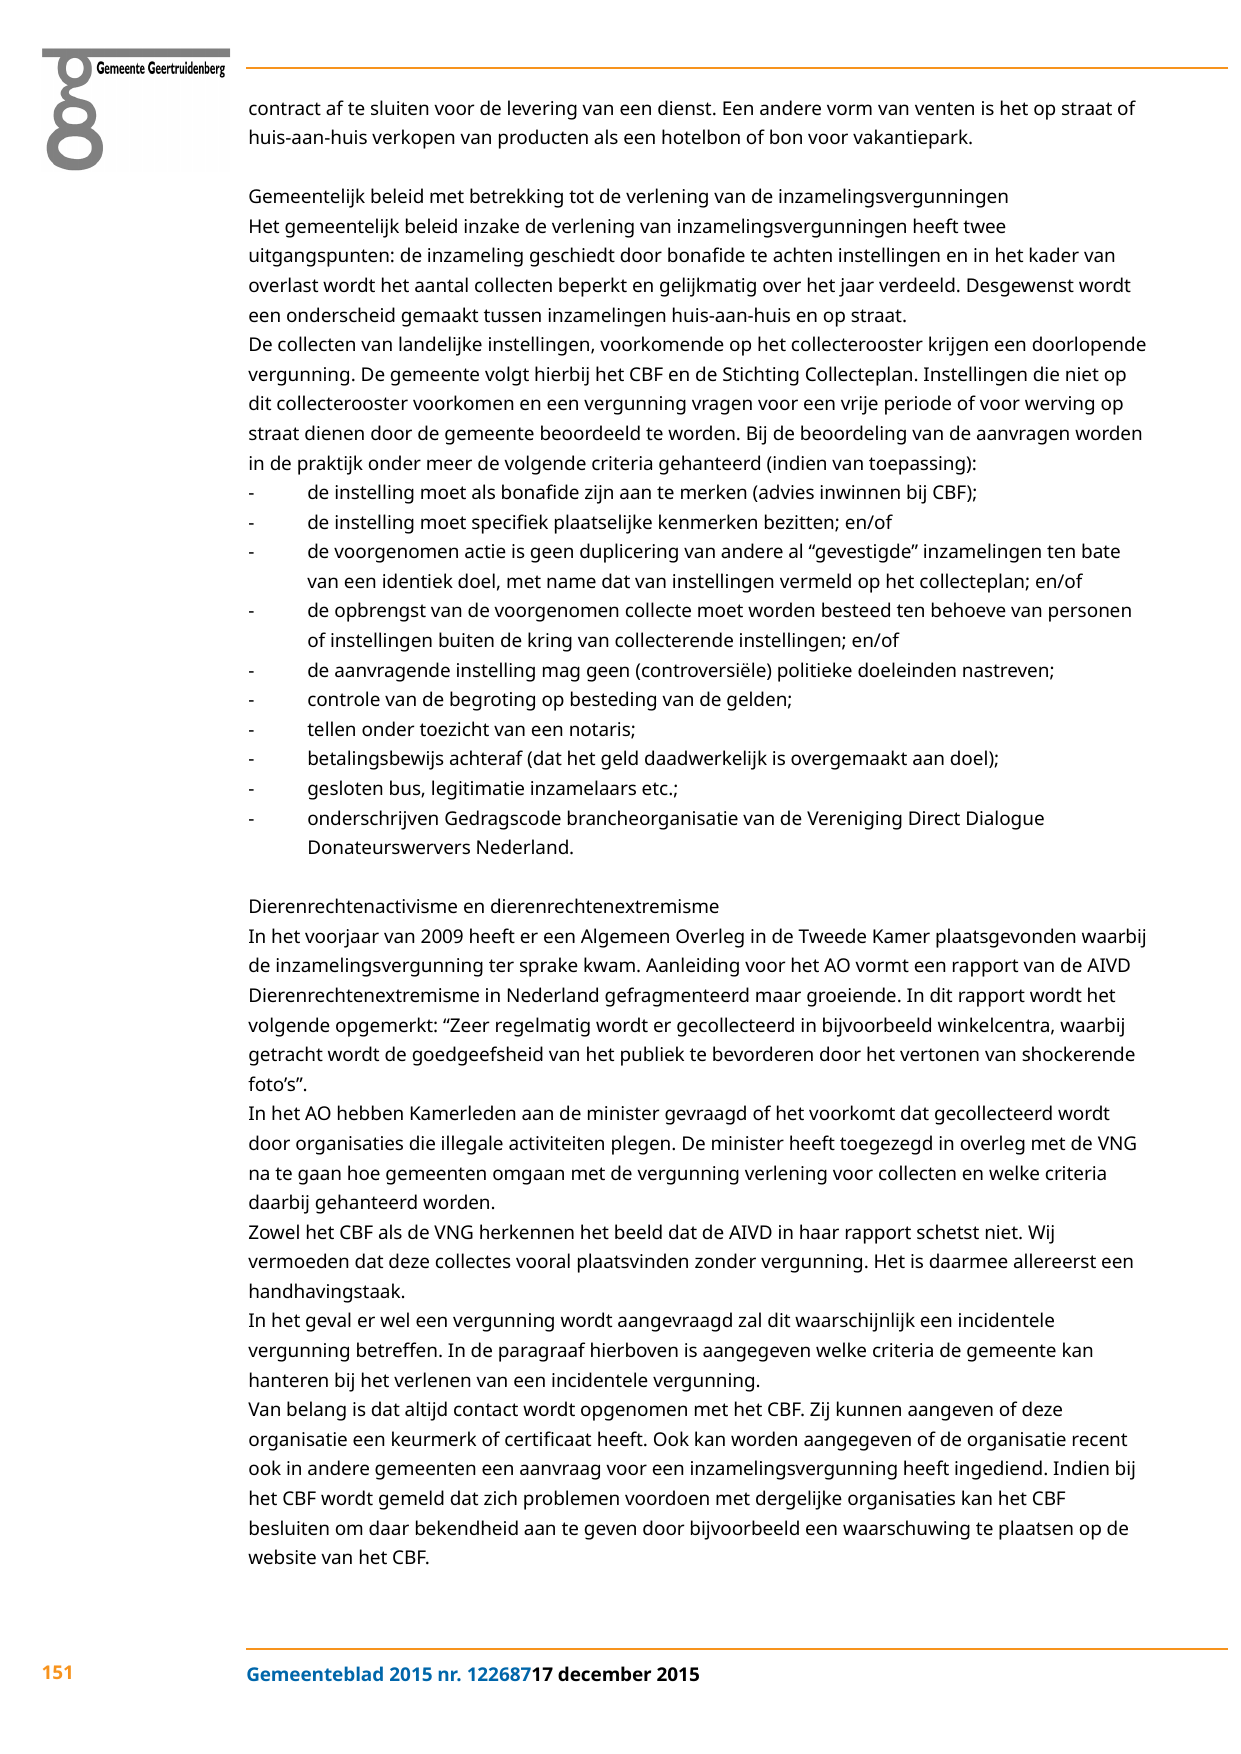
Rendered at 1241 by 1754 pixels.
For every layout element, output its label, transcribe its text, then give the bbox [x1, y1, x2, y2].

text In het AO hebben Kamerleden aan de minister gevraagd of het voorkomt dat gecollecteerd wordt door organisaties die illegale activiteiten plegen. De minister heeft toegezegd in overleg met de VNG na te gaan hoe gemeenten omgaan met de vergunning verlening voor collecten en welke criteria daarbij gehanteerd worden. [248, 1101, 1152, 1215]
text contract af te sluiten voor de levering van een dienst. Een andere vorm van venten is het op straat of huis-aan-huis verkopen van producten als een hotelbon of bon voor vakantiepark. [248, 95, 1152, 150]
text In het voorjaar van 2009 heeft er een Algemeen Overleg in de Tweede Kamer plaatsgevonden waarbij de inzamelingsvergunning ter sprake kwam. Aanleiding voor het AO vormt een rapport van de AIVD Dierenrechtenextremisme in Nederland gefragmenteerd maar groeiende. In dit rapport wordt het volgende opgemerkt: “Zeer regelmatig wordt er gecollecteerd in bijvoorbeeld winkelcentra, waarbij getracht wordt de goedgeefsheid van het publiek te bevorderen door het vertonen van shockerende foto’s”. [248, 923, 1152, 1097]
list betalingsbewijs achteraf (dat het geld daadwerkelijk is overgemaakt aan doel); [248, 746, 1152, 771]
list de instelling moet als bonafide zijn aan te merken (advies inwinnen bij CBF); [248, 479, 1152, 505]
text Van belang is dat altijd contact wordt opgenomen met het CBF. Zij kunnen aangeven of deze organisatie een keurmerk of certificaat heeft. Ook kan worden aangegeven of de organisatie recent ook in andere gemeenten een aanvraag voor een inzamelingsvergunning heeft ingediend. Indien bij het CBF wordt gemeld dat zich problemen voordoen met dergelijke organisaties kan het CBF besluiten om daar bekendheid aan te geven door bijvoorbeeld een waarschuwing te plaatsen op de website van het CBF. [248, 1396, 1152, 1570]
list de voorgenomen actie is geen duplicering van andere al “gevestigde” inzamelingen ten bate van een identiek doel, met name dat van instellingen vermeld op het collecteplan; en/of [248, 538, 1152, 594]
picture [41, 47, 231, 172]
text In het geval er wel een vergunning wordt aangevraagd zal dit waarschijnlijk een incidentele vergunning betreffen. In de paragraaf hierboven is aangegeven welke criteria de gemeente kan hanteren bij het verlenen van een incidentele vergunning. [248, 1308, 1152, 1393]
list de opbrengst van de voorgenomen collecte moet worden besteed ten behoeve van personen of instellingen buiten de kring van collecterende instellingen; en/of [248, 598, 1152, 653]
text Dierenrechtenactivisme en dierenrechtenextremisme [248, 893, 1152, 919]
text De collecten van landelijke instellingen, voorkomende op het collecterooster krijgen een doorlopende vergunning. De gemeente volgt hierbij het CBF en de Stichting Collecteplan. Instellingen die niet op dit collecterooster voorkomen en een vergunning vragen voor een vrije periode of voor werving op straat dienen door de gemeente beoordeeld te worden. Bij de beoordeling van de aanvragen worden in de praktijk onder meer de volgende criteria gehanteerd (indien van toepassing): [248, 331, 1152, 476]
text Zowel het CBF als de VNG herkennen het beeld dat de AIVD in haar rapport schetst niet. Wij vermoeden dat deze collectes vooral plaatsvinden zonder vergunning. Het is daarmee allereerst een handhavingstaak. [248, 1219, 1152, 1304]
text Gemeentelijk beleid met betrekking tot de verlening van de inzamelingsvergunningen [248, 183, 1152, 209]
list tellen onder toezicht van een notaris; [248, 716, 1152, 742]
list gesloten bus, legitimatie inzamelaars etc.; [248, 775, 1152, 801]
list de aanvragende instelling mag geen (controversiële) politieke doeleinden nastreven; [248, 657, 1152, 683]
list onderschrijven Gedragscode brancheorganisatie van de Vereniging Direct Dialogue Donateurswervers Nederland. [248, 805, 1152, 860]
list de instelling moet specifiek plaatselijke kenmerken bezitten; en/of [248, 509, 1152, 535]
list controle van de begroting op besteding van de gelden; [248, 686, 1152, 712]
text Het gemeentelijk beleid inzake de verlening van inzamelingsvergunningen heeft twee uitgangspunten: de inzameling geschiedt door bonafide te achten instellingen en in het kader van overlast wordt het aantal collecten beperkt en gelijkmatig over het jaar verdeeld. Desgewenst wordt een onderscheid gemaakt tussen inzamelingen huis-aan-huis en op straat. [248, 213, 1152, 328]
